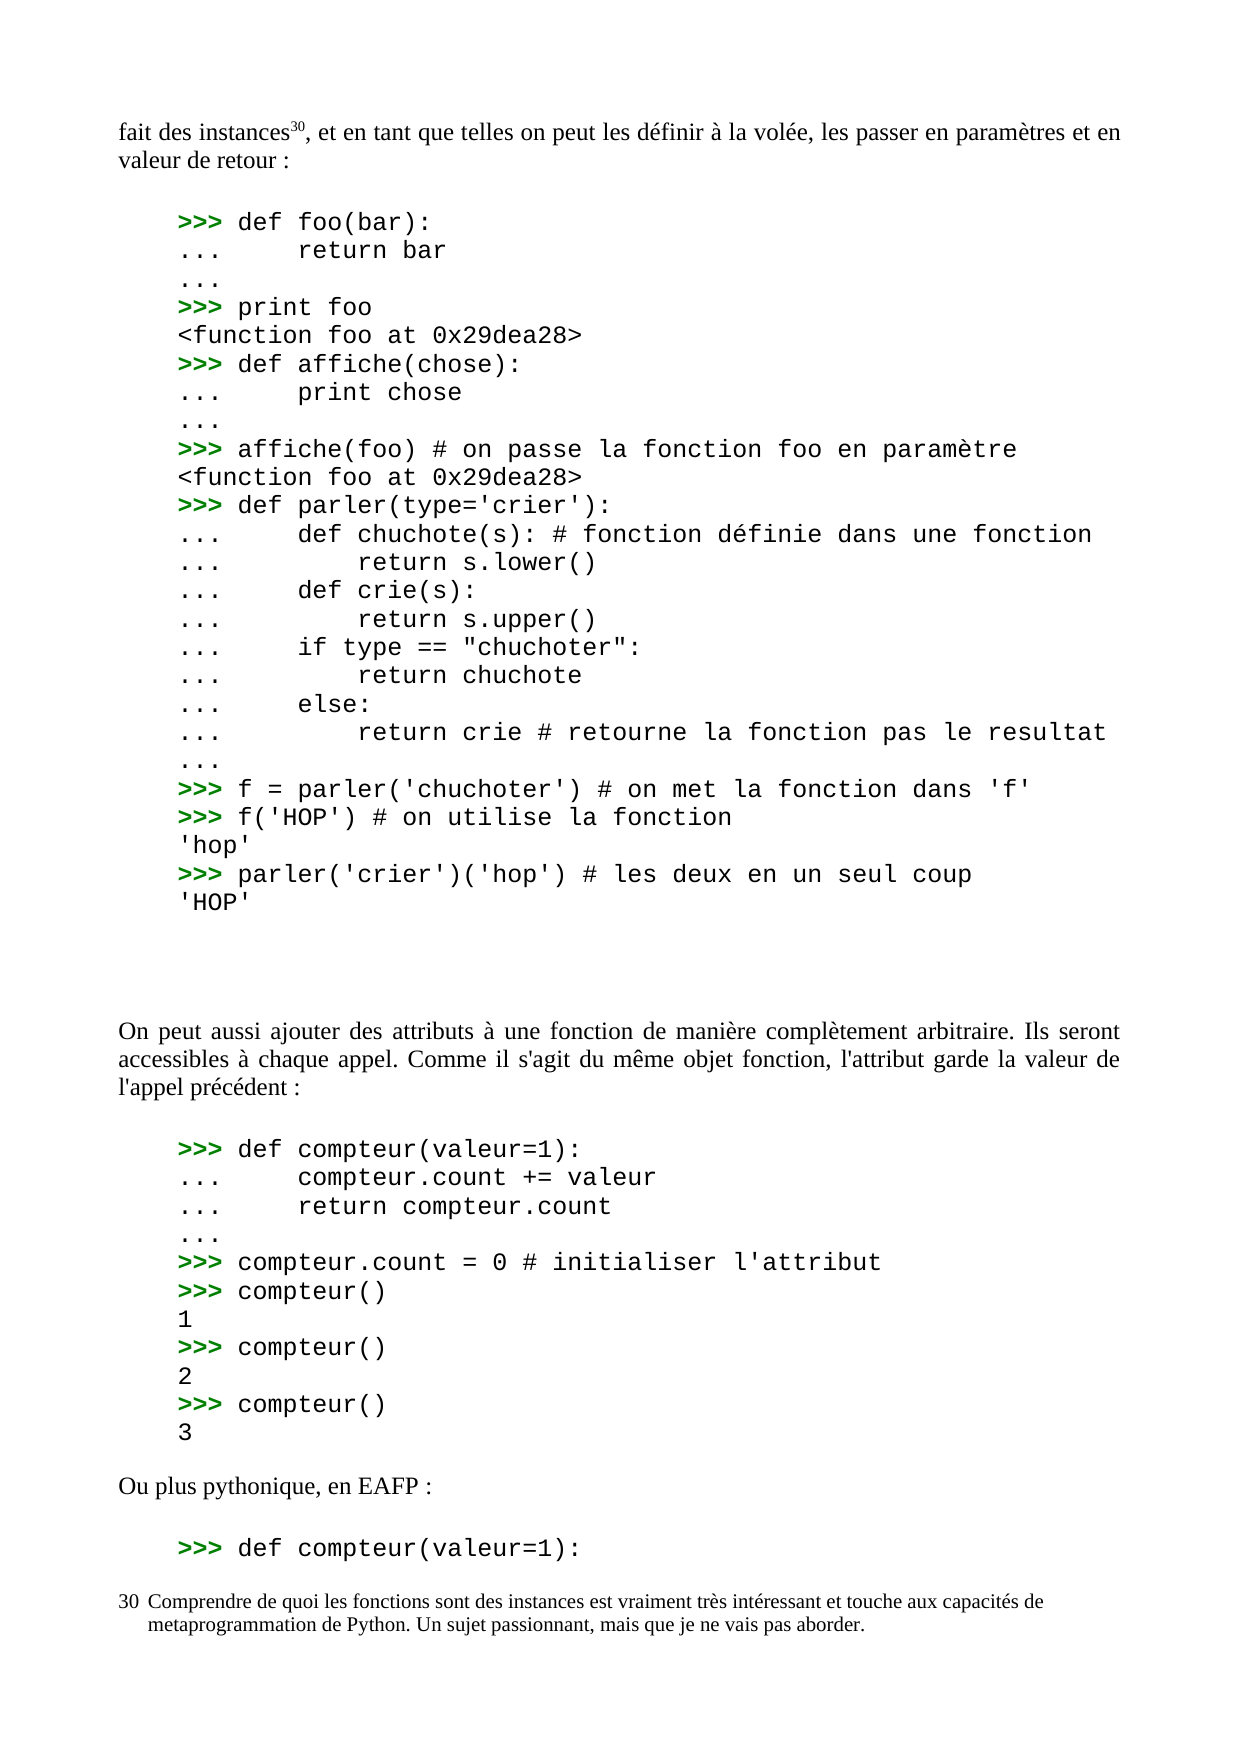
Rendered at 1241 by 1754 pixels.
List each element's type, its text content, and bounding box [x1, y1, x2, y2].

text Comprendre de quoi les fonctions sont des instances est vraiment très intéressant et touche aux capacités de metaprogrammation de Python. Un sujet passionnant, mais que je ne vais pas aborder. [118, 1589, 1122, 1636]
text >>> def compteur(valeur=1): ... compteur.count += valeur ... return compteur.count ... >>> compteur.count = 0 # initialiser l'attribut >>> compteur() 1 >>> compteur() 2 >>> compteur() 3 [177, 1137, 1122, 1448]
text >>> def compteur(valeur=1): [177, 1536, 1122, 1564]
text >>> def foo(bar): ... return bar ... >>> print foo <function foo at 0x29dea28> >>> def affiche(chose): ... print chose ... >>> affiche(foo) # on passe la fonction foo en paramètre <function foo at 0x29dea28> >>> def parler(type='crier'): ... def chuchote(s): # fonction définie dans une fonction ... return s.lower() ... def crie(s): ... return s.upper() ... if type == "chuchoter": ... return chuchote ... else: ... return crie # retourne la fonction pas le resultat ... >>> f = parler('chuchoter') # on met la fonction dans 'f' >>> f('HOP') # on utilise la fonction 'hop' >>> parler('crier')('hop') # les deux en un seul coup 'HOP' [177, 210, 1122, 918]
text fait des instances, et en tant que telles on peut les définir à la volée, les passer en paramètres et en valeur de retour : [118, 118, 1122, 173]
text On peut aussi ajouter des attributs à une fonction de manière complètement arbitraire. Ils seront accessibles à chaque appel. Comme il s'agit du même objet fonction, l'attribut garde la valeur de l'appel précédent : [118, 1017, 1122, 1100]
text Ou plus pythonique, en EAFP : [118, 1472, 1122, 1499]
